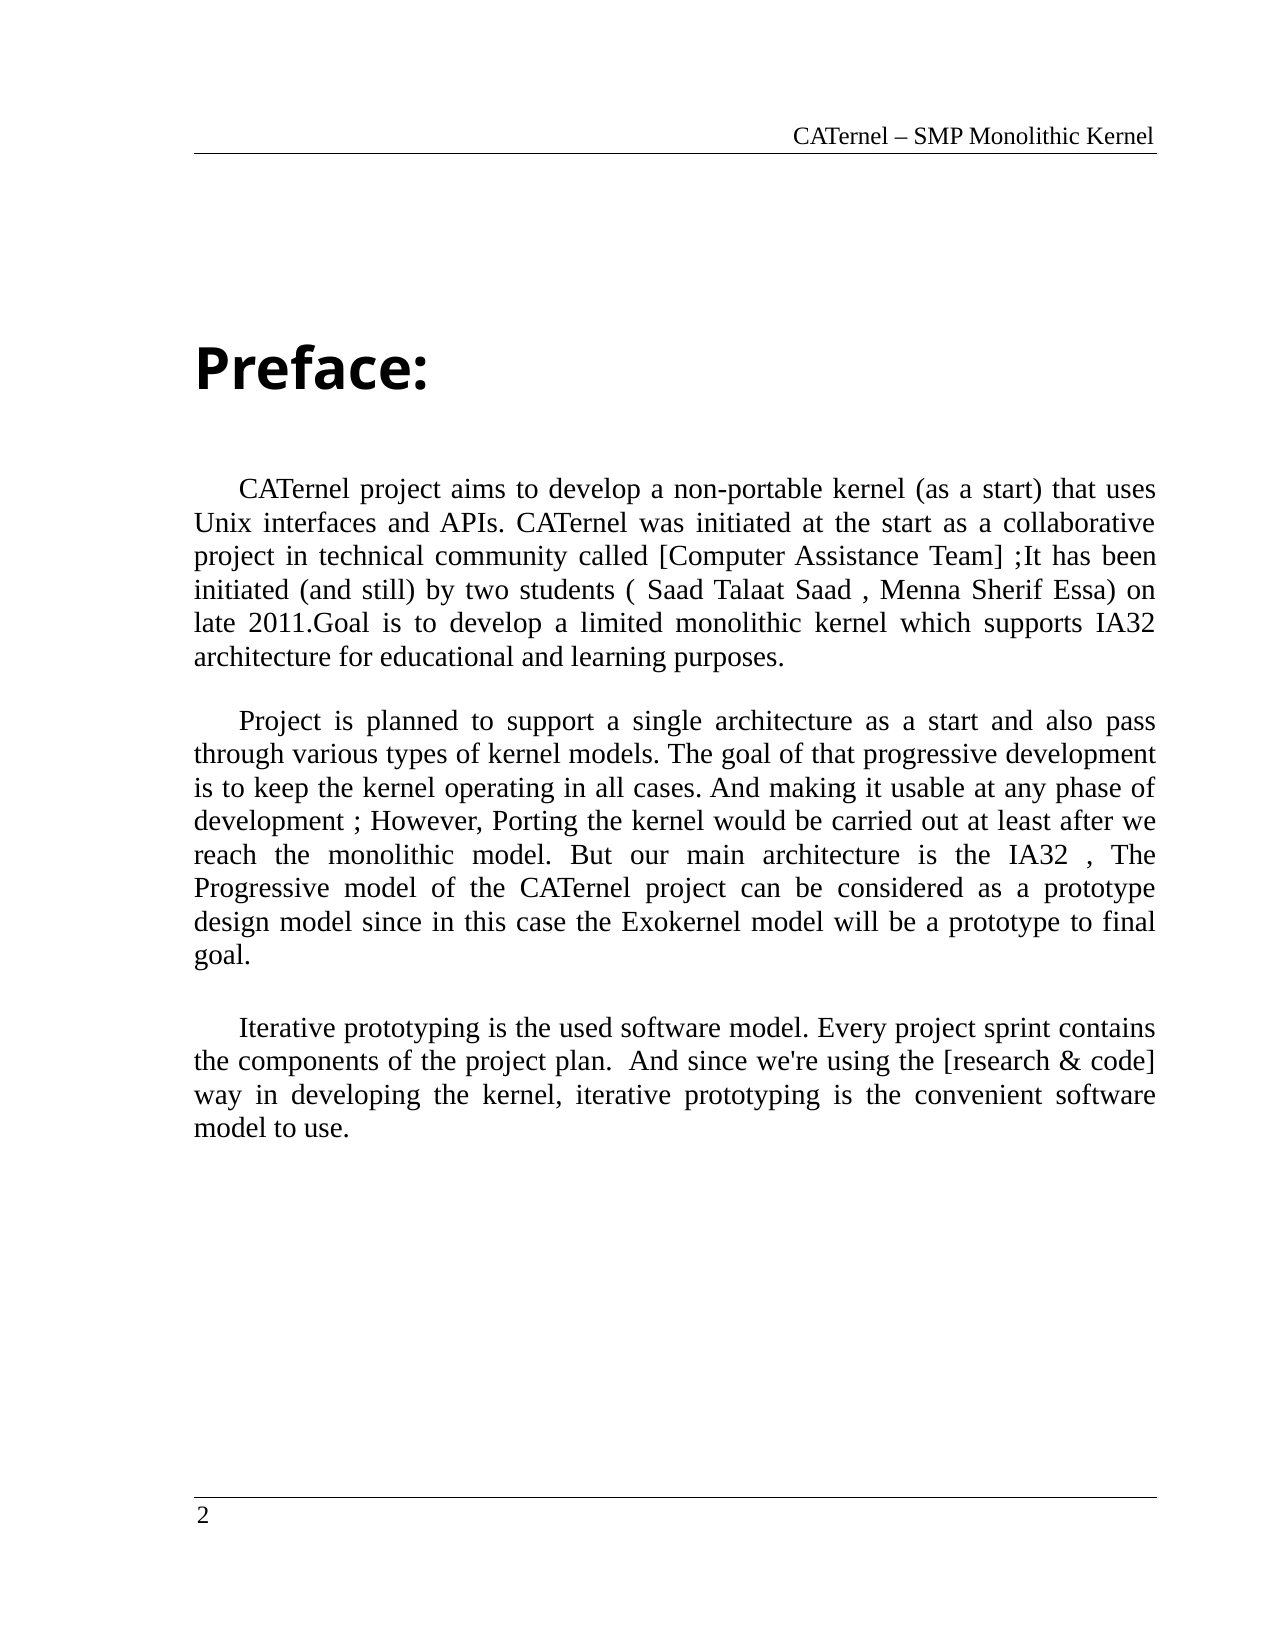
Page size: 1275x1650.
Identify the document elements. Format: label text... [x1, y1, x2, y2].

text CATernel project aims to develop a non-portable kernel (as a start) that uses Unix interfaces and APIs. CATernel was initiated at the start as a collaborative project in technical community called [Computer Assistance Team] ;It has been initiated (and still) by two students ( Saad Talaat Saad , Menna Sherif Essa) on late 2011.Goal is to develop a limited monolithic kernel which supports IA32 architecture for educational and learning purposes. [193, 471, 1157, 673]
text Project is planned to support a single architecture as a start and also pass through various types of kernel models. The goal of that progressive development is to keep the kernel operating in all cases. And making it usable at any phase of development ; However, Porting the kernel would be carried out at least after we reach the monolithic model. But our main architecture is the IA32 , The Progressive model of the CATernel project can be considered as a prototype design model since in this case the Exokernel model will be a prototype to final goal. [193, 703, 1157, 971]
text Preface: [193, 327, 1157, 406]
text Iterative prototyping is the used software model. Every project sprint contains the components of the project plan. And since we're using the [research & code] way in developing the kernel, iterative prototyping is the convenient software model to use. [193, 1010, 1157, 1144]
